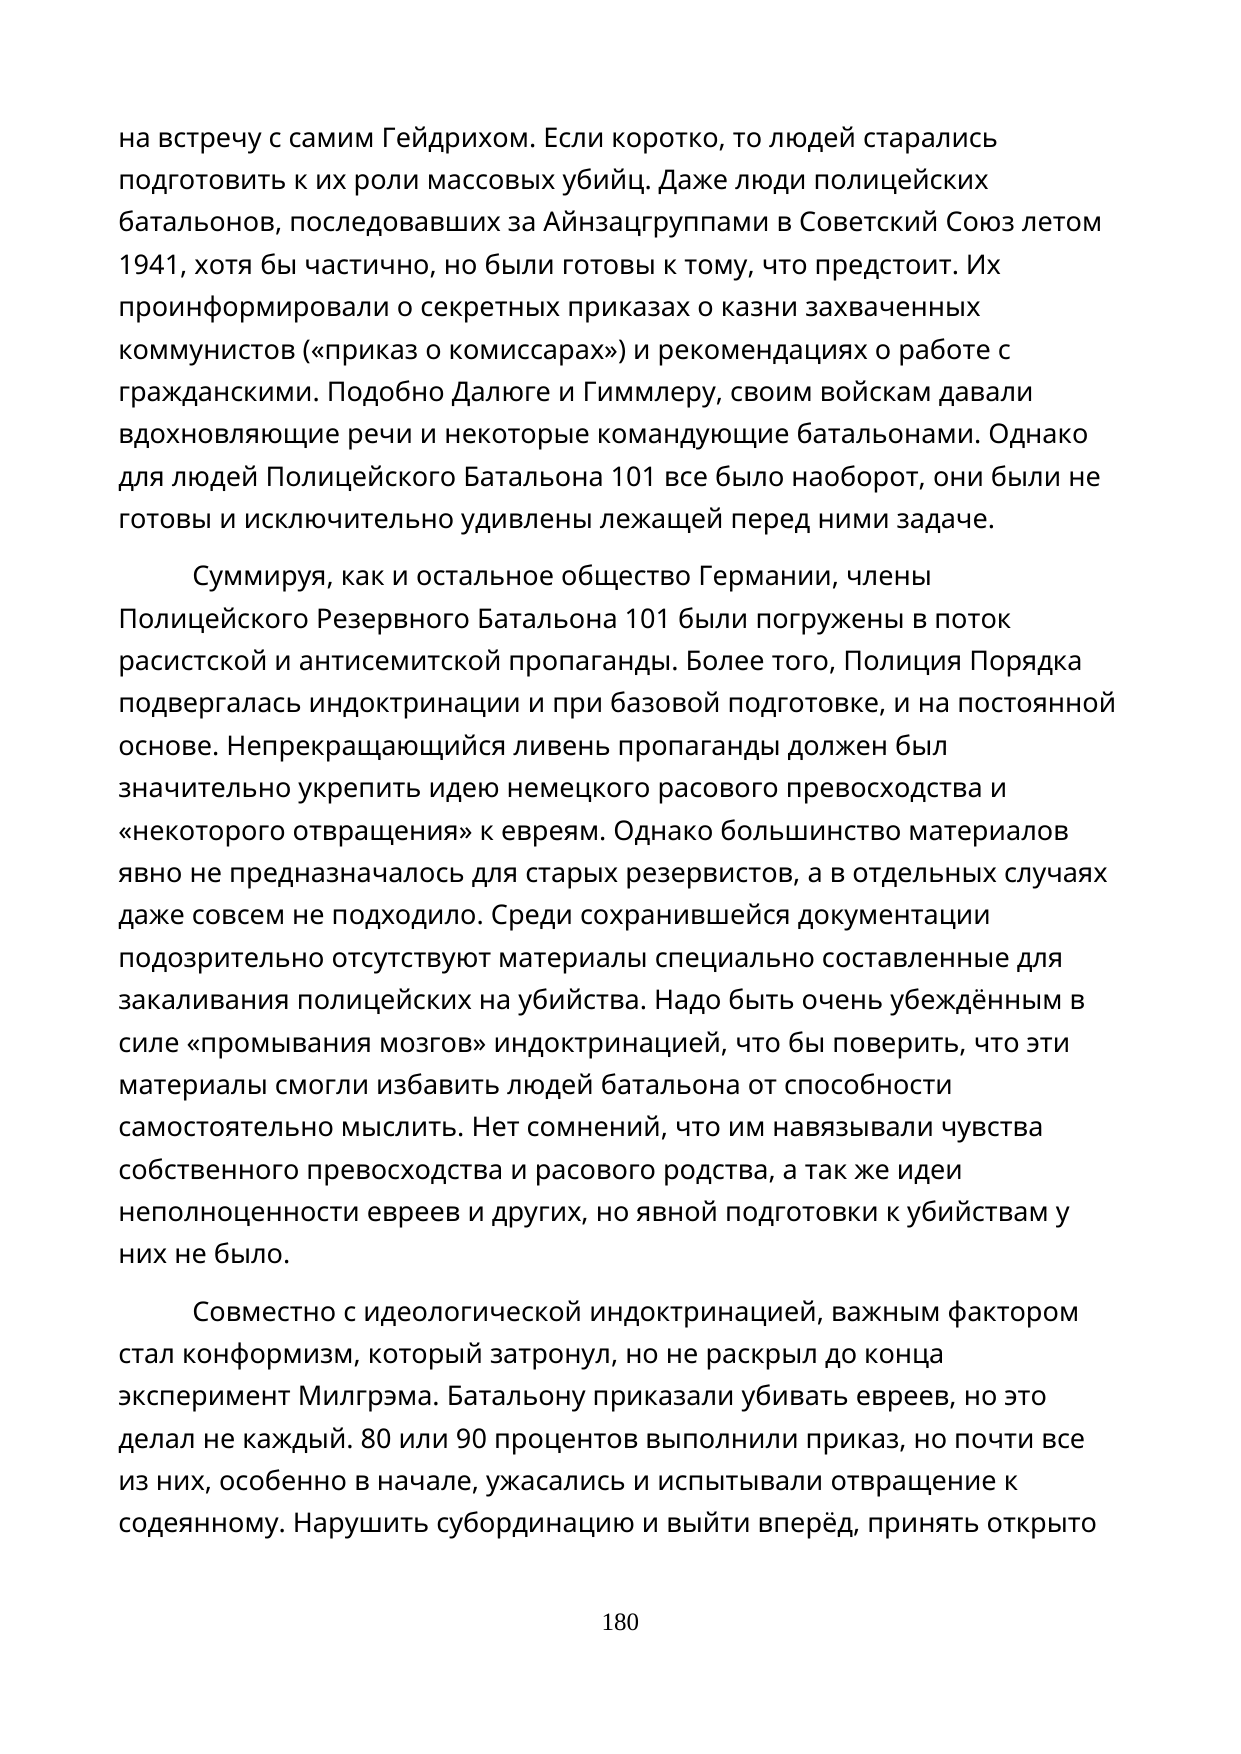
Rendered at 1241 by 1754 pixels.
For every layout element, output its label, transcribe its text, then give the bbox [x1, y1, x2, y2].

text Совместно с идеологической индоктринацией, важным фактором стал конформизм, который затронул, но не раскрыл до конца эксперимент Милгрэма. Батальону приказали убивать евреев, но это делал не каждый. 80 или 90 процентов выполнили приказ, но почти все из них, особенно в начале, ужасались и испытывали отвращение к содеянному. Нарушить субординацию и выйти вперёд, принять открыто [118, 1292, 1122, 1541]
text на встречу с самим Гейдрихом. Если коротко, то людей старались подготовить к их роли массовых убийц. Даже люди полицейских батальонов, последовавших за Айнзацгруппами в Советский Союз летом 1941, хотя бы частично, но были готовы к тому, что предстоит. Их проинформировали о секретных приказах о казни захваченных коммунистов («приказ о комиссарах») и рекомендациях о работе с гражданскими. Подобно Далюге и Гиммлеру, своим войскам давали вдохновляющие речи и некоторые командующие батальонами. Однако для людей Полицейского Батальона 101 все было наоборот, они были не готовы и исключительно удивлены лежащей перед ними задаче. [118, 118, 1122, 537]
text Суммируя, как и остальное общество Германии, члены Полицейского Резервного Батальона 101 были погружены в поток расистской и антисемитской пропаганды. Более того, Полиция Порядка подвергалась индоктринации и при базовой подготовке, и на постоянной основе. Непрекращающийся ливень пропаганды должен был значительно укрепить идею немецкого расового превосходства и «некоторого отвращения» к евреям. Однако большинство материалов явно не предназначалось для старых резервистов, а в отдельных случаях даже совсем не подходило. Среди сохранившейся документации подозрительно отсутствуют материалы специально составленные для закаливания полицейских на убийства. Надо быть очень убеждённым в силе «промывания мозгов» индоктринацией, что бы поверить, что эти материалы смогли избавить людей батальона от способности самостоятельно мыслить. Нет сомнений, что им навязывали чувства собственного превосходства и расового родства, а так же идеи неполноценности евреев и других, но явной подготовки к убийствам у них не было. [118, 557, 1122, 1272]
